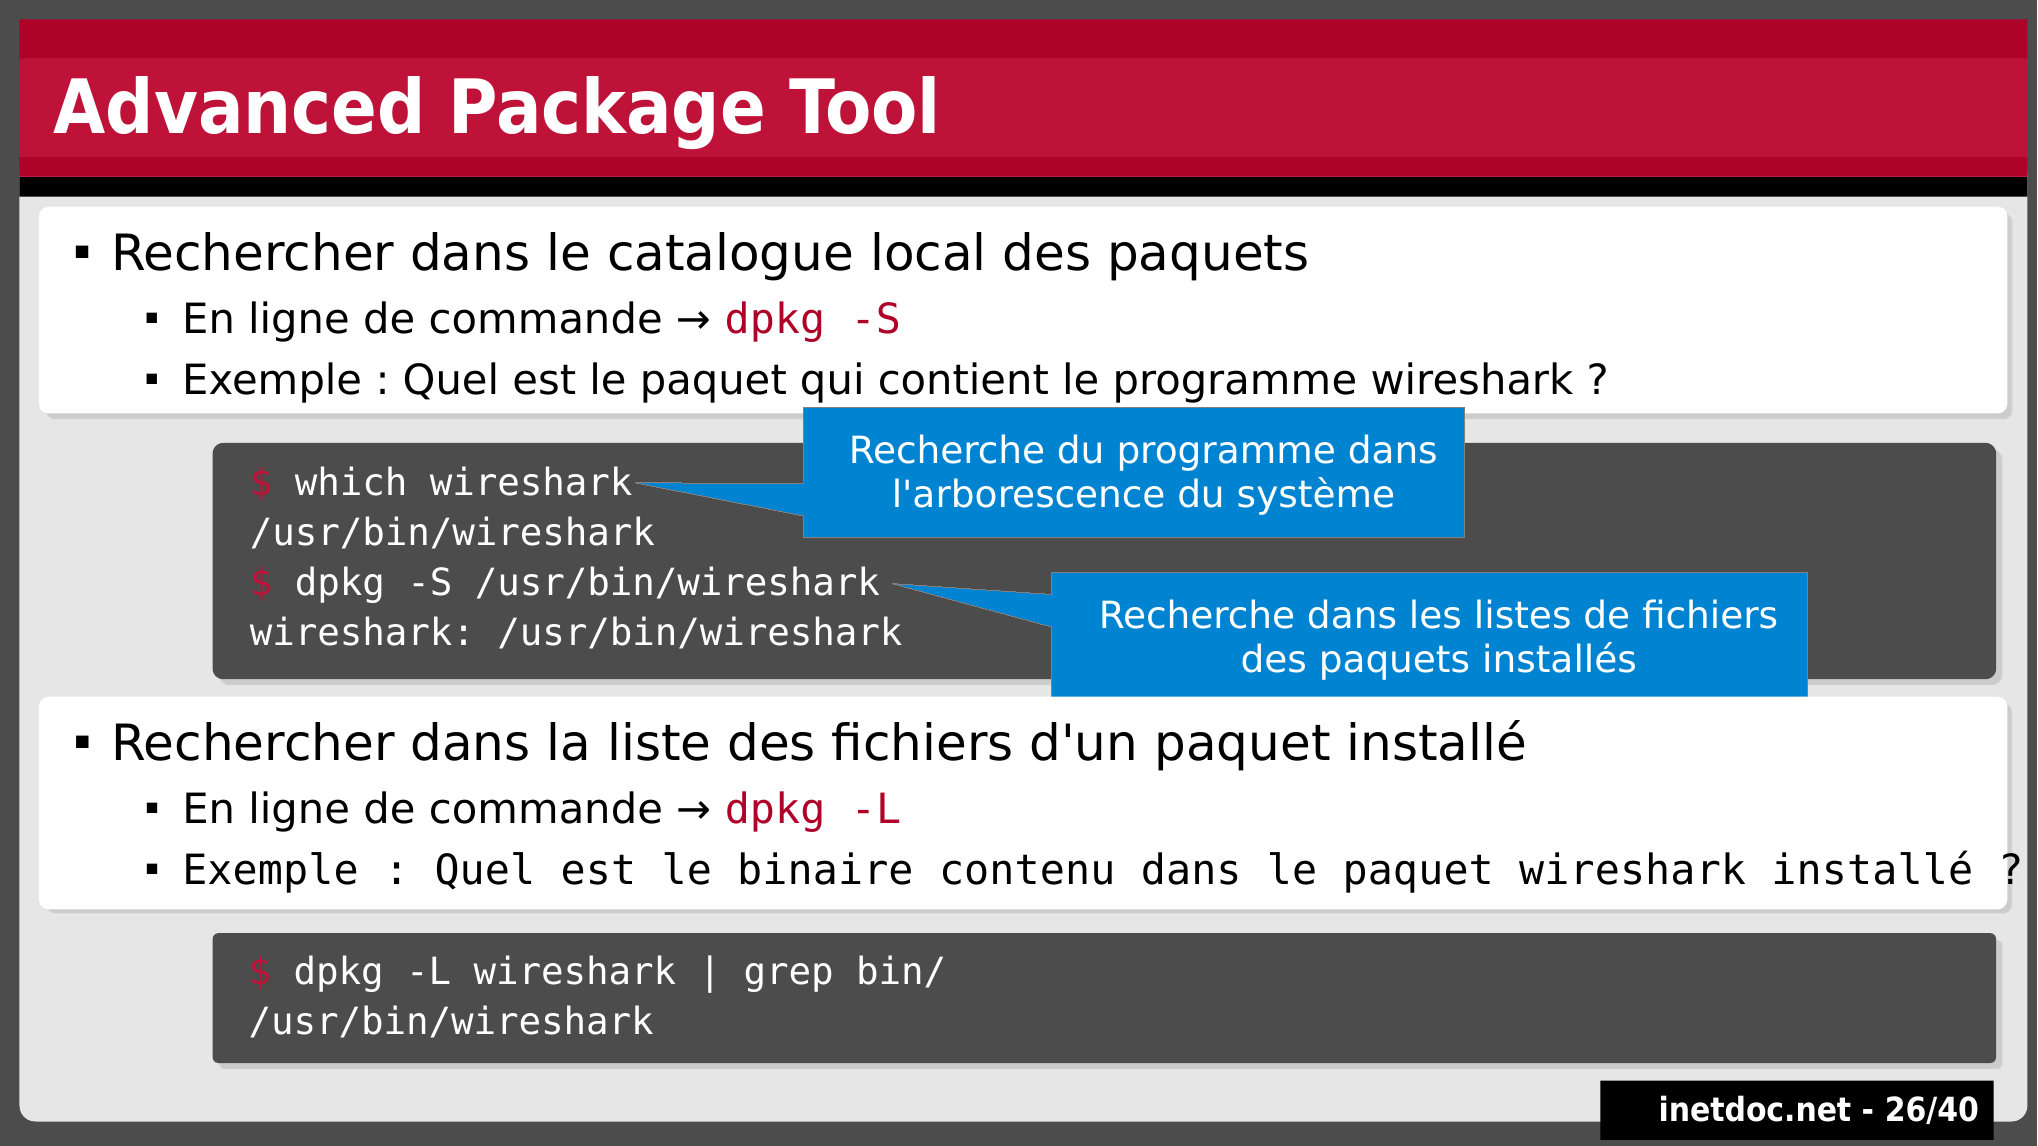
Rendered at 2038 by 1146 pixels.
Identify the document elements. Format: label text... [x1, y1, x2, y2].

text_box $ dpkg -L wireshark | grep bin/ /usr/bin/wireshark [212, 933, 1997, 1064]
text_box $ which wireshark /usr/bin/wireshark $ dpkg -S /usr/bin/wireshark wireshark: /usr/bin/wireshark [212, 442, 1997, 680]
text_box Rechercher dans la liste des fichiers d'un paquet installé En ligne de commande → dpkg -L Exemple : Quel est le binaire contenu dans le paquet wireshark installé ? [38, 696, 2008, 910]
text_box [19, 19, 2028, 59]
text_box Rechercher dans le catalogue local des paquets En ligne de commande → dpkg -S Exemple : Quel est le paquet qui contient le programme wireshark ? [38, 206, 2008, 414]
text_box Recherche du programme dans l'arborescence du système [635, 407, 1465, 538]
text_box [19, 157, 2028, 1122]
text_box Recherche dans les listes de fichiers des paquets installés [892, 572, 1808, 696]
text_box Advanced Package Tool [19, 59, 2028, 157]
text_box inetdoc.net - <numéro>/40 [1600, 1080, 1994, 1140]
